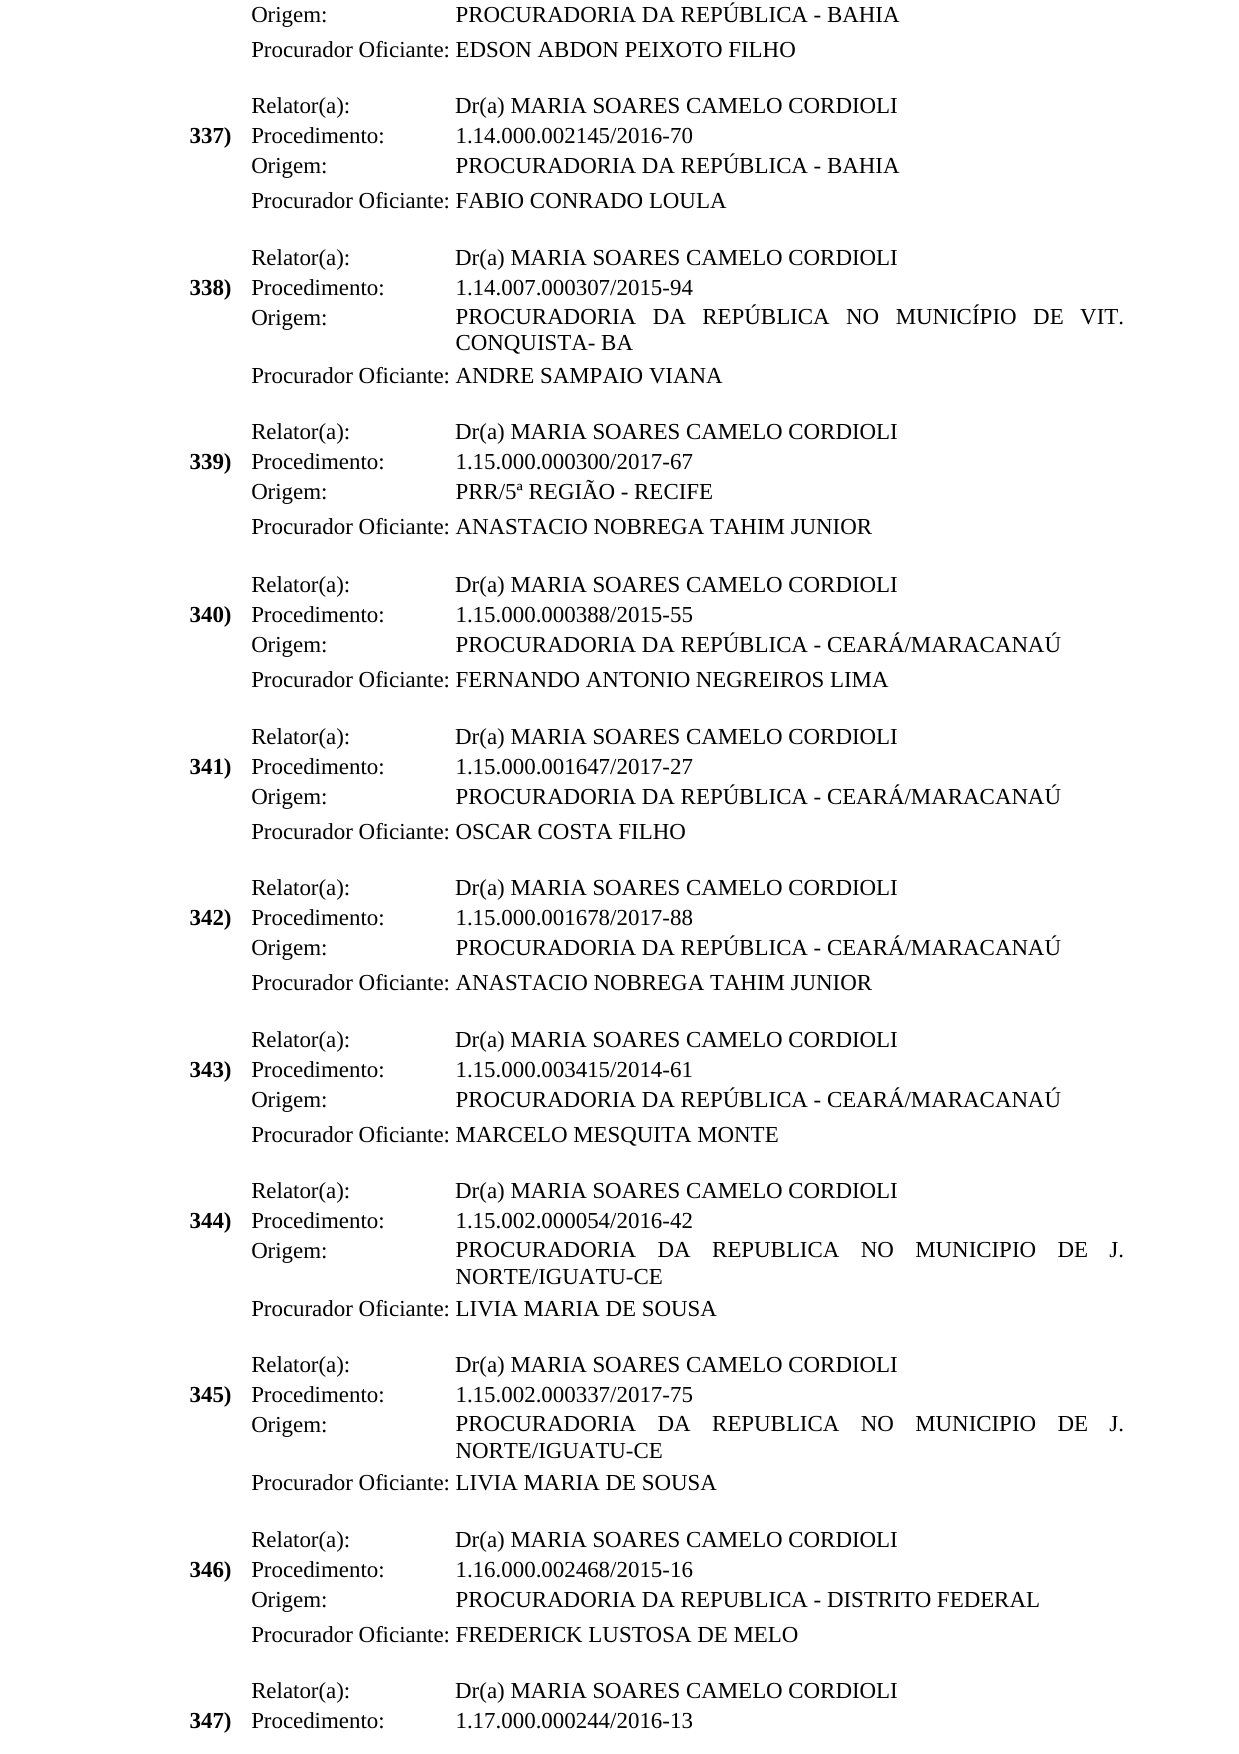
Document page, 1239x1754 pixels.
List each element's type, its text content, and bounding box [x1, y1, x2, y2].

table_cell Origem: [251, 1411, 455, 1439]
table_cell [455, 1613, 1124, 1621]
table_header Relator(a): [251, 1025, 455, 1053]
table_cell Procedimento: [251, 903, 455, 932]
table_cell LIVIA MARIA DE SOUSA [455, 1469, 1124, 1520]
table_cell [1125, 354, 1239, 362]
table_cell 1.15.000.003415/2014-61 [455, 1055, 1124, 1083]
table_cell Procurador Oficiante: [251, 1469, 455, 1522]
table_cell [0, 969, 189, 1020]
table_cell Procurador Oficiante: [251, 513, 455, 567]
table_cell PROCURADORIA DA REPUBLICA NO MUNICIPIO DE J. NORTE/IGUATU-CE [455, 1236, 1124, 1287]
table_cell [1125, 570, 1239, 600]
table_cell FERNANDO ANTONIO NEGREIROS LIMA [455, 666, 1124, 717]
table_cell [189, 873, 251, 903]
table_cell [1125, 810, 1239, 818]
table_cell [189, 36, 251, 87]
table_cell Origem: [251, 0, 455, 28]
table_header Relator(a): [251, 873, 455, 902]
table_cell Procedimento: [251, 1206, 455, 1235]
table_cell [1125, 1206, 1239, 1235]
table_header Dr(a) MARIA SOARES CAMELO CORDIOLI [455, 1525, 1122, 1553]
table_cell [0, 818, 189, 869]
table_cell [189, 1676, 251, 1706]
table_cell [1125, 513, 1239, 567]
table_cell [251, 570, 1124, 600]
table_cell Origem: [251, 1085, 455, 1113]
table_cell [0, 570, 189, 600]
table_cell [189, 1621, 251, 1672]
table_cell [251, 722, 1124, 752]
table_cell [189, 969, 251, 1020]
table_cell [1125, 1085, 1239, 1113]
table_cell 346) [189, 1555, 251, 1583]
table_cell [1125, 1585, 1239, 1613]
table_cell [1125, 903, 1239, 932]
table_header Dr(a) MARIA SOARES CAMELO CORDIOLI [455, 92, 1122, 120]
table_cell PROCURADORIA DA REPÚBLICA - CEARÁ/MARACANAÚ [455, 630, 1124, 659]
table_cell [455, 1288, 1124, 1295]
table_cell PROCURADORIA DA REPUBLICA - DISTRITO FEDERAL [455, 1585, 1124, 1613]
table_cell [0, 354, 189, 362]
table_cell [1125, 630, 1239, 659]
table_cell [0, 36, 189, 87]
table_cell Procurador Oficiante: [251, 362, 455, 414]
table_cell [251, 1439, 455, 1462]
table_cell [189, 354, 251, 362]
table_cell [1125, 477, 1239, 506]
table_cell [0, 513, 189, 567]
table_header Dr(a) MARIA SOARES CAMELO CORDIOLI [455, 1676, 1122, 1705]
table_cell ANASTACIO NOBREGA TAHIM JUNIOR [455, 513, 1124, 567]
table_cell [0, 188, 189, 239]
table_header Relator(a): [251, 570, 455, 599]
table_cell Procurador Oficiante: [251, 818, 455, 870]
table_cell 344) [189, 1206, 251, 1235]
table_cell [251, 810, 455, 818]
table_cell [1125, 1288, 1239, 1295]
table_cell PROCURADORIA DA REPÚBLICA - CEARÁ/MARACANAÚ [455, 1085, 1124, 1113]
table_header Dr(a) MARIA SOARES CAMELO CORDIOLI [455, 243, 1122, 272]
table_cell PROCURADORIA DA REPÚBLICA NO MUNICÍPIO DE VIT. CONQUISTA- BA [455, 303, 1124, 354]
table_header Dr(a) MARIA SOARES CAMELO CORDIOLI [455, 570, 1122, 599]
table_cell [189, 362, 251, 413]
table_cell PROCURADORIA DA REPÚBLICA - CEARÁ/MARACANAÚ [455, 782, 1124, 810]
table_cell [0, 506, 189, 513]
table_cell [1125, 1676, 1239, 1706]
table_cell [189, 243, 251, 273]
table_cell [189, 332, 251, 354]
table_cell [0, 1469, 189, 1520]
table_cell [1125, 122, 1239, 150]
table_cell 345) [189, 1381, 251, 1409]
table_cell Procurador Oficiante: [251, 1621, 455, 1673]
table_cell [0, 1288, 189, 1295]
table_cell [0, 1439, 189, 1462]
table_cell OSCAR COSTA FILHO [455, 818, 1124, 869]
table_cell [189, 962, 251, 969]
table_cell [0, 180, 189, 188]
table_cell [0, 1555, 189, 1583]
table_cell [0, 1613, 189, 1621]
table_cell [189, 188, 251, 239]
table_header Relator(a): [251, 417, 455, 446]
table_cell [1125, 962, 1239, 969]
table_cell [189, 1176, 251, 1206]
table_cell [1125, 29, 1239, 36]
table_cell Procurador Oficiante: [251, 666, 455, 719]
table_cell [189, 1265, 251, 1287]
table_cell 338) [189, 273, 251, 302]
table_header Relator(a): [251, 92, 455, 120]
table_cell [455, 506, 1124, 513]
table_cell 1.15.002.000337/2017-75 [455, 1381, 1124, 1409]
table_cell [0, 1265, 189, 1287]
table_cell Procurador Oficiante: [251, 36, 455, 88]
table_cell 1.15.000.001678/2017-88 [455, 903, 1124, 932]
table_cell [1125, 1351, 1239, 1381]
table_cell [455, 962, 1124, 969]
table_cell [1125, 1439, 1239, 1462]
table_cell [1125, 1265, 1239, 1287]
table_cell [1125, 1525, 1239, 1554]
table_cell Procedimento: [251, 1381, 455, 1409]
table_cell [0, 1706, 189, 1735]
table_cell [189, 722, 251, 752]
table_cell [0, 92, 189, 122]
table_cell [0, 0, 189, 28]
table_cell [1125, 417, 1239, 447]
table_header Relator(a): [251, 1676, 455, 1705]
table_cell [0, 1621, 189, 1672]
table_cell [1125, 180, 1239, 188]
table_cell [1125, 92, 1239, 122]
table_cell Procedimento: [251, 273, 455, 302]
table_cell Procedimento: [251, 752, 455, 780]
table_cell [0, 722, 189, 752]
table_cell EDSON ABDON PEIXOTO FILHO [455, 36, 1124, 87]
table_cell [189, 506, 251, 513]
table_cell [0, 1176, 189, 1206]
table_cell [1125, 36, 1239, 87]
table_cell [0, 1206, 189, 1235]
table_cell Procedimento: [251, 1706, 455, 1735]
table_cell ANDRE SAMPAIO VIANA [455, 362, 1124, 413]
table_cell 1.16.000.002468/2015-16 [455, 1555, 1124, 1583]
table_cell [0, 29, 189, 36]
table_cell [0, 1462, 189, 1469]
table_cell Procurador Oficiante: [251, 188, 455, 240]
table_cell [0, 1351, 189, 1381]
table_cell [0, 1055, 189, 1083]
table_cell [0, 362, 189, 413]
table_cell [251, 1176, 1124, 1206]
table_cell [0, 666, 189, 717]
table_cell [1125, 1706, 1239, 1735]
table_cell Procedimento: [251, 1055, 455, 1083]
table_cell [189, 1114, 251, 1121]
table_cell PROCURADORIA DA REPÚBLICA - BAHIA [455, 0, 1124, 28]
table_cell [189, 513, 251, 567]
table_cell [1125, 1295, 1239, 1346]
table_cell [0, 1025, 189, 1055]
table_cell [0, 152, 189, 180]
table_cell [251, 332, 455, 354]
table_cell [455, 29, 1124, 36]
table_cell Origem: [251, 1585, 455, 1613]
table_cell [189, 1439, 251, 1462]
table_cell [1125, 1555, 1239, 1583]
table_cell [251, 506, 455, 513]
table_cell [251, 1613, 455, 1621]
table_cell [0, 477, 189, 506]
table_cell [0, 417, 189, 447]
table_cell 1.15.000.000300/2017-67 [455, 447, 1124, 476]
table_cell [251, 1676, 1124, 1706]
table_cell [455, 1462, 1124, 1469]
table_cell [251, 1462, 455, 1469]
table_cell [0, 1525, 189, 1554]
table_cell [251, 1114, 455, 1121]
table_cell [189, 0, 251, 28]
table_cell [1125, 243, 1239, 273]
table_cell [0, 810, 189, 818]
table_header Relator(a): [251, 243, 455, 272]
table_cell [251, 1025, 1124, 1055]
table_cell Origem: [251, 630, 455, 659]
table_cell [0, 752, 189, 780]
table_cell PROCURADORIA DA REPÚBLICA - BAHIA [455, 152, 1124, 180]
table_cell Origem: [251, 1236, 455, 1265]
table_cell 340) [189, 600, 251, 629]
table_cell [251, 1288, 455, 1295]
table_cell ANASTACIO NOBREGA TAHIM JUNIOR [455, 969, 1124, 1020]
table_cell [1125, 782, 1239, 810]
table_cell [189, 180, 251, 188]
table_cell [1125, 722, 1239, 752]
table_cell [1125, 1462, 1239, 1469]
table_cell [189, 1351, 251, 1381]
table_cell Origem: [251, 782, 455, 810]
table_cell Origem: [251, 477, 455, 506]
table_cell Origem: [251, 303, 455, 332]
table_cell [251, 243, 1124, 273]
table_cell [1125, 362, 1239, 413]
table_cell 1.15.000.000388/2015-55 [455, 600, 1124, 629]
table_cell PRR/5ª REGIÃO - RECIFE [455, 477, 1124, 506]
table_cell [1125, 506, 1239, 513]
table_cell [0, 1381, 189, 1409]
table_cell 1.14.000.002145/2016-70 [455, 122, 1124, 150]
table_cell [1125, 1621, 1239, 1672]
table_cell [251, 180, 455, 188]
table_cell [1125, 933, 1239, 962]
table_cell [1125, 600, 1239, 629]
table_cell [1125, 1025, 1239, 1055]
table_cell [1125, 273, 1239, 302]
table_header Dr(a) MARIA SOARES CAMELO CORDIOLI [455, 1025, 1122, 1053]
table_cell Origem: [251, 933, 455, 962]
table_cell [189, 1295, 251, 1346]
table_cell [0, 1585, 189, 1613]
table_cell FABIO CONRADO LOULA [455, 188, 1124, 239]
table_cell 1.15.002.000054/2016-42 [455, 1206, 1124, 1235]
table_cell [0, 903, 189, 932]
table_cell [189, 1411, 251, 1439]
table_cell 1.14.007.000307/2015-94 [455, 273, 1124, 302]
table_cell [1125, 1236, 1239, 1265]
table_cell [189, 1288, 251, 1295]
table_cell [1125, 447, 1239, 476]
table_header Dr(a) MARIA SOARES CAMELO CORDIOLI [455, 722, 1122, 750]
table_cell [189, 417, 251, 447]
table_cell [455, 659, 1124, 666]
table_cell [189, 1469, 251, 1520]
table_cell [189, 152, 251, 180]
table_cell [189, 477, 251, 506]
table_cell [189, 933, 251, 962]
table_cell LIVIA MARIA DE SOUSA [455, 1295, 1124, 1346]
table_cell [1125, 1381, 1239, 1409]
table_cell [251, 92, 1124, 122]
table_cell 337) [189, 122, 251, 150]
table_cell PROCURADORIA DA REPUBLICA NO MUNICIPIO DE J. NORTE/IGUATU-CE [455, 1411, 1124, 1462]
table_cell [1125, 1114, 1239, 1121]
table_cell [1125, 188, 1239, 239]
table_cell [0, 243, 189, 273]
table_cell [1125, 152, 1239, 180]
table_cell [251, 417, 1124, 447]
table_cell 341) [189, 752, 251, 780]
table_header Relator(a): [251, 1176, 455, 1205]
table_cell 347) [189, 1706, 251, 1735]
table_cell 342) [189, 903, 251, 932]
table_cell [189, 303, 251, 332]
table_cell [1125, 752, 1239, 780]
table_cell PROCURADORIA DA REPÚBLICA - CEARÁ/MARACANAÚ [455, 933, 1124, 962]
table_cell [0, 303, 189, 332]
table_cell Procedimento: [251, 600, 455, 629]
table_cell [189, 1121, 251, 1172]
table_cell [1125, 332, 1239, 354]
table_cell Procedimento: [251, 447, 455, 476]
table_cell Procurador Oficiante: [251, 1121, 455, 1173]
table_cell [0, 600, 189, 629]
table_cell [189, 1525, 251, 1554]
table_cell [251, 1351, 1124, 1381]
table_cell [189, 1462, 251, 1469]
table_cell [1125, 1613, 1239, 1621]
table_cell Procurador Oficiante: [251, 1295, 455, 1347]
table_cell [189, 1585, 251, 1613]
table_cell [1125, 1121, 1239, 1172]
table_cell [189, 630, 251, 659]
table_header Dr(a) MARIA SOARES CAMELO CORDIOLI [455, 417, 1122, 446]
table_cell [1125, 873, 1239, 903]
table_cell [0, 1676, 189, 1706]
table_cell FREDERICK LUSTOSA DE MELO [455, 1621, 1124, 1672]
table_cell [251, 1525, 1124, 1554]
table_header Relator(a): [251, 722, 455, 750]
table_header Dr(a) MARIA SOARES CAMELO CORDIOLI [455, 1351, 1122, 1379]
table_cell [189, 1613, 251, 1621]
table_cell [0, 1295, 189, 1346]
table_cell MARCELO MESQUITA MONTE [455, 1121, 1124, 1172]
table_cell [251, 354, 455, 362]
table_cell [1125, 969, 1239, 1020]
table_cell [251, 962, 455, 969]
table_cell [1125, 1055, 1239, 1083]
table_cell [455, 1114, 1124, 1121]
table_cell [0, 782, 189, 810]
table_cell [189, 782, 251, 810]
table_cell 339) [189, 447, 251, 476]
table_cell [0, 1085, 189, 1113]
table_cell [0, 1236, 189, 1265]
table_cell Procurador Oficiante: [251, 969, 455, 1022]
table_cell [189, 810, 251, 818]
table_cell [189, 659, 251, 666]
table_cell [251, 873, 1124, 903]
table_header Relator(a): [251, 1525, 455, 1553]
table_cell [455, 180, 1124, 188]
table_cell [0, 1121, 189, 1172]
table_cell [189, 818, 251, 869]
table_cell [455, 810, 1124, 818]
table_cell [1125, 1411, 1239, 1439]
table_cell [0, 1114, 189, 1121]
table_cell [189, 1025, 251, 1055]
table_cell [0, 447, 189, 476]
table_cell Procedimento: [251, 122, 455, 150]
table_cell [0, 873, 189, 903]
table_header Relator(a): [251, 1351, 455, 1379]
table_cell [1125, 1176, 1239, 1206]
table_cell [251, 29, 455, 36]
table_cell [189, 1236, 251, 1265]
table_cell 343) [189, 1055, 251, 1083]
table_cell [1125, 659, 1239, 666]
table_cell 1.17.000.000244/2016-13 [455, 1706, 1124, 1735]
table_cell 1.15.000.001647/2017-27 [455, 752, 1124, 780]
table_cell [189, 570, 251, 600]
table_cell [1125, 303, 1239, 332]
table_cell [189, 666, 251, 717]
table_cell [0, 332, 189, 354]
table_cell [455, 354, 1124, 362]
table_cell Origem: [251, 152, 455, 180]
table_cell [1125, 818, 1239, 869]
table_cell [1125, 1469, 1239, 1520]
table_cell [1125, 666, 1239, 717]
table_cell [0, 962, 189, 969]
table_cell [189, 92, 251, 122]
table_header Dr(a) MARIA SOARES CAMELO CORDIOLI [455, 873, 1122, 902]
table_cell [189, 29, 251, 36]
table_cell Procedimento: [251, 1555, 455, 1583]
table_cell [1125, 0, 1239, 28]
table_cell [0, 933, 189, 962]
table_cell [0, 630, 189, 659]
table_cell [0, 273, 189, 302]
table_cell [189, 1085, 251, 1113]
table_cell [0, 122, 189, 150]
table_header Dr(a) MARIA SOARES CAMELO CORDIOLI [455, 1176, 1122, 1205]
table_cell [0, 659, 189, 666]
table_cell [251, 1265, 455, 1287]
table_cell [251, 659, 455, 666]
table_cell [0, 1411, 189, 1439]
